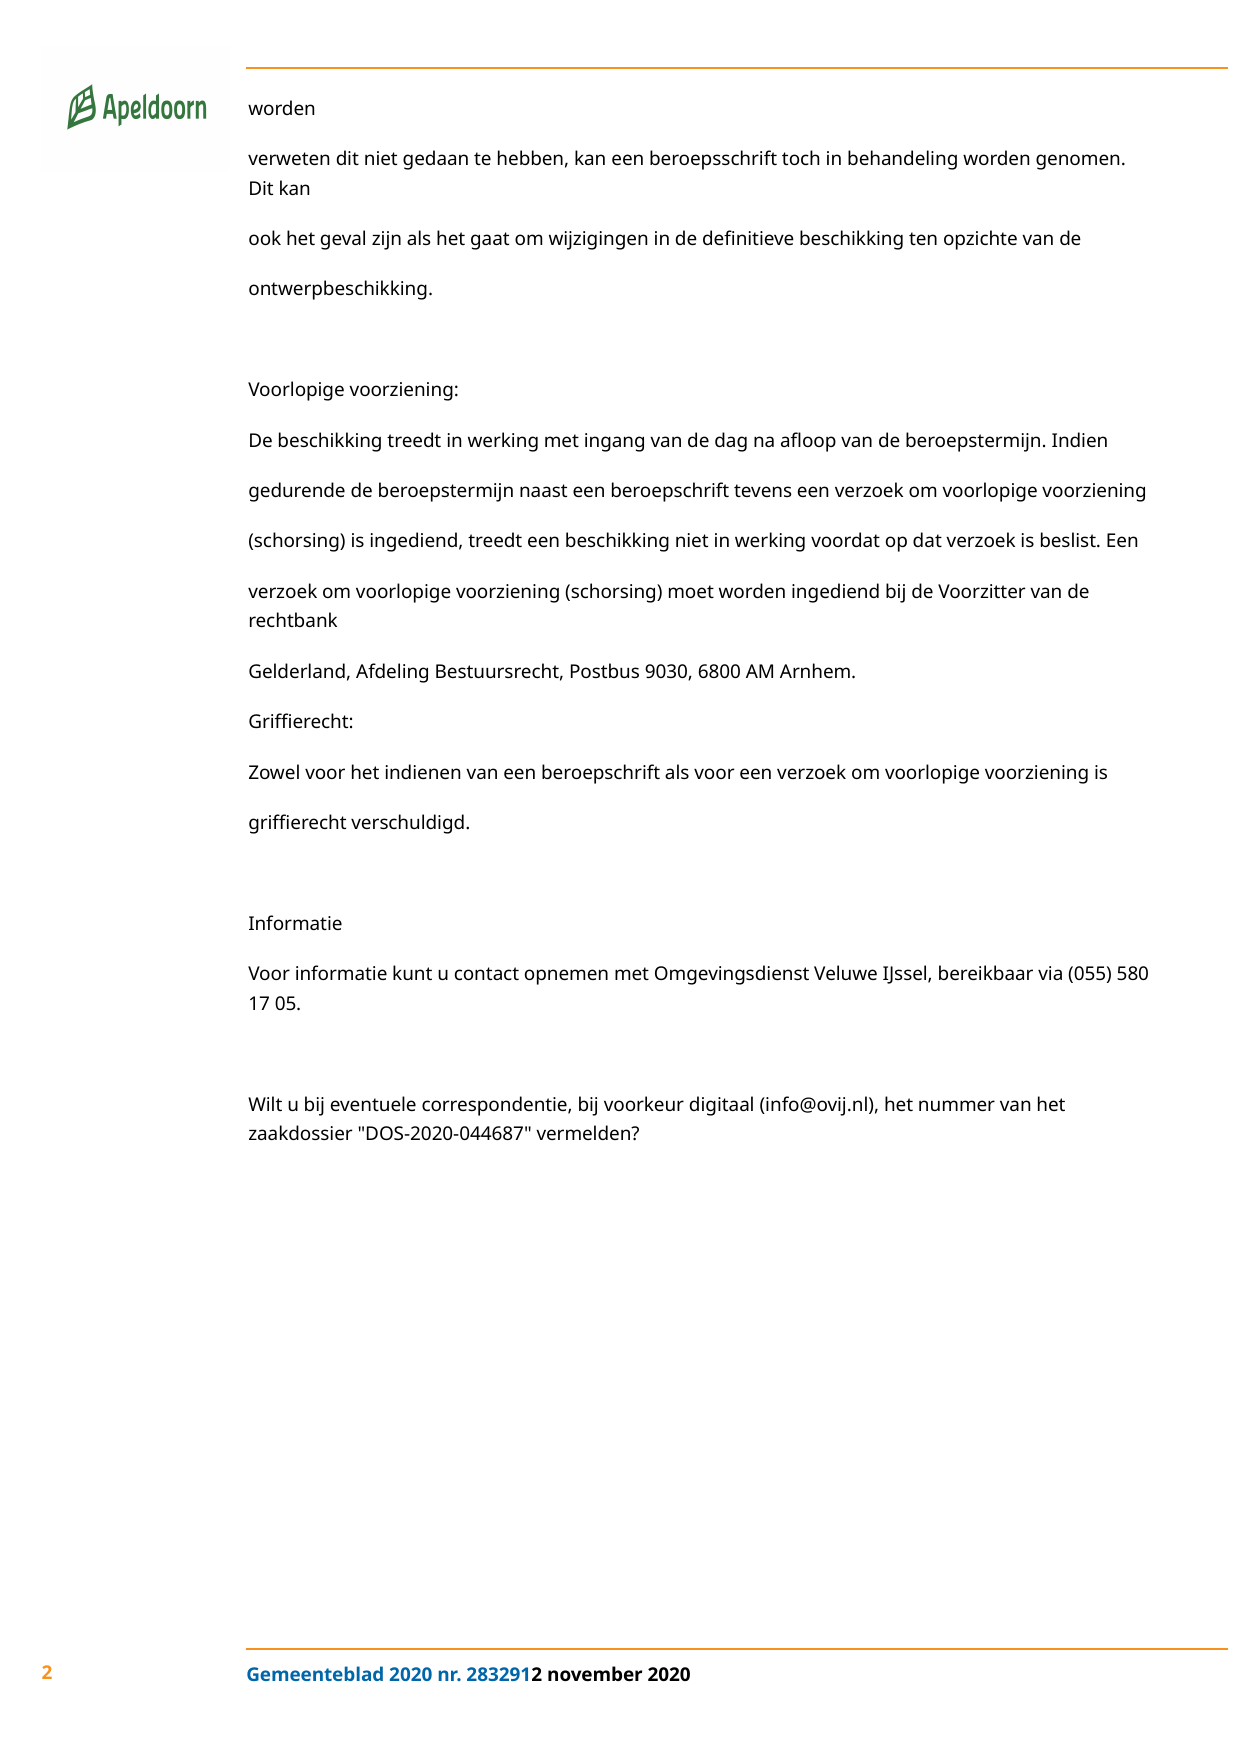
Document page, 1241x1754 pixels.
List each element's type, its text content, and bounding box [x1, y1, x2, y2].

text Voor informatie kunt u contact opnemen met Omgevingsdienst Veluwe IJssel, bereikbaar via (055) 580 17 05. [248, 961, 1152, 1016]
text Gelderland, Afdeling Bestuursrecht, Postbus 9030, 6800 AM Arnhem. [248, 658, 1152, 684]
text ook het geval zijn als het gaat om wijzigingen in de definitieve beschikking ten opzichte van de [248, 225, 1152, 251]
text verzoek om voorlopige voorziening (schorsing) moet worden ingediend bij de Voorzitter van de rechtbank [248, 578, 1152, 633]
text Griffierecht: [248, 708, 1152, 734]
text Informatie [248, 910, 1152, 936]
text Voorlopige voorziening: [248, 376, 1152, 402]
text griffierecht verschuldigd. [248, 809, 1152, 835]
text gedurende de beroepstermijn naast een beroepschrift tevens een verzoek om voorlopige voorziening [248, 477, 1152, 503]
text (schorsing) is ingediend, treedt een beschikking niet in werking voordat op dat verzoek is beslist. Een [248, 528, 1152, 553]
text ontwerpbeschikking. [248, 276, 1152, 301]
text Zowel voor het indienen van een beroepschrift als voor een verzoek om voorlopige voorziening is [248, 759, 1152, 785]
text De beschikking treedt in werking met ingang van de dag na afloop van de beroepstermijn. Indien [248, 427, 1152, 453]
text Wilt u bij eventuele correspondentie, bij voorkeur digitaal (info@ovij.nl), het nummer van het zaakdossier "DOS-2020-044687" vermelden? [248, 1091, 1152, 1146]
picture [41, 47, 231, 172]
text worden [248, 95, 1152, 121]
text verweten dit niet gedaan te hebben, kan een beroepsschrift toch in behandeling worden genomen. Dit kan [248, 145, 1152, 201]
